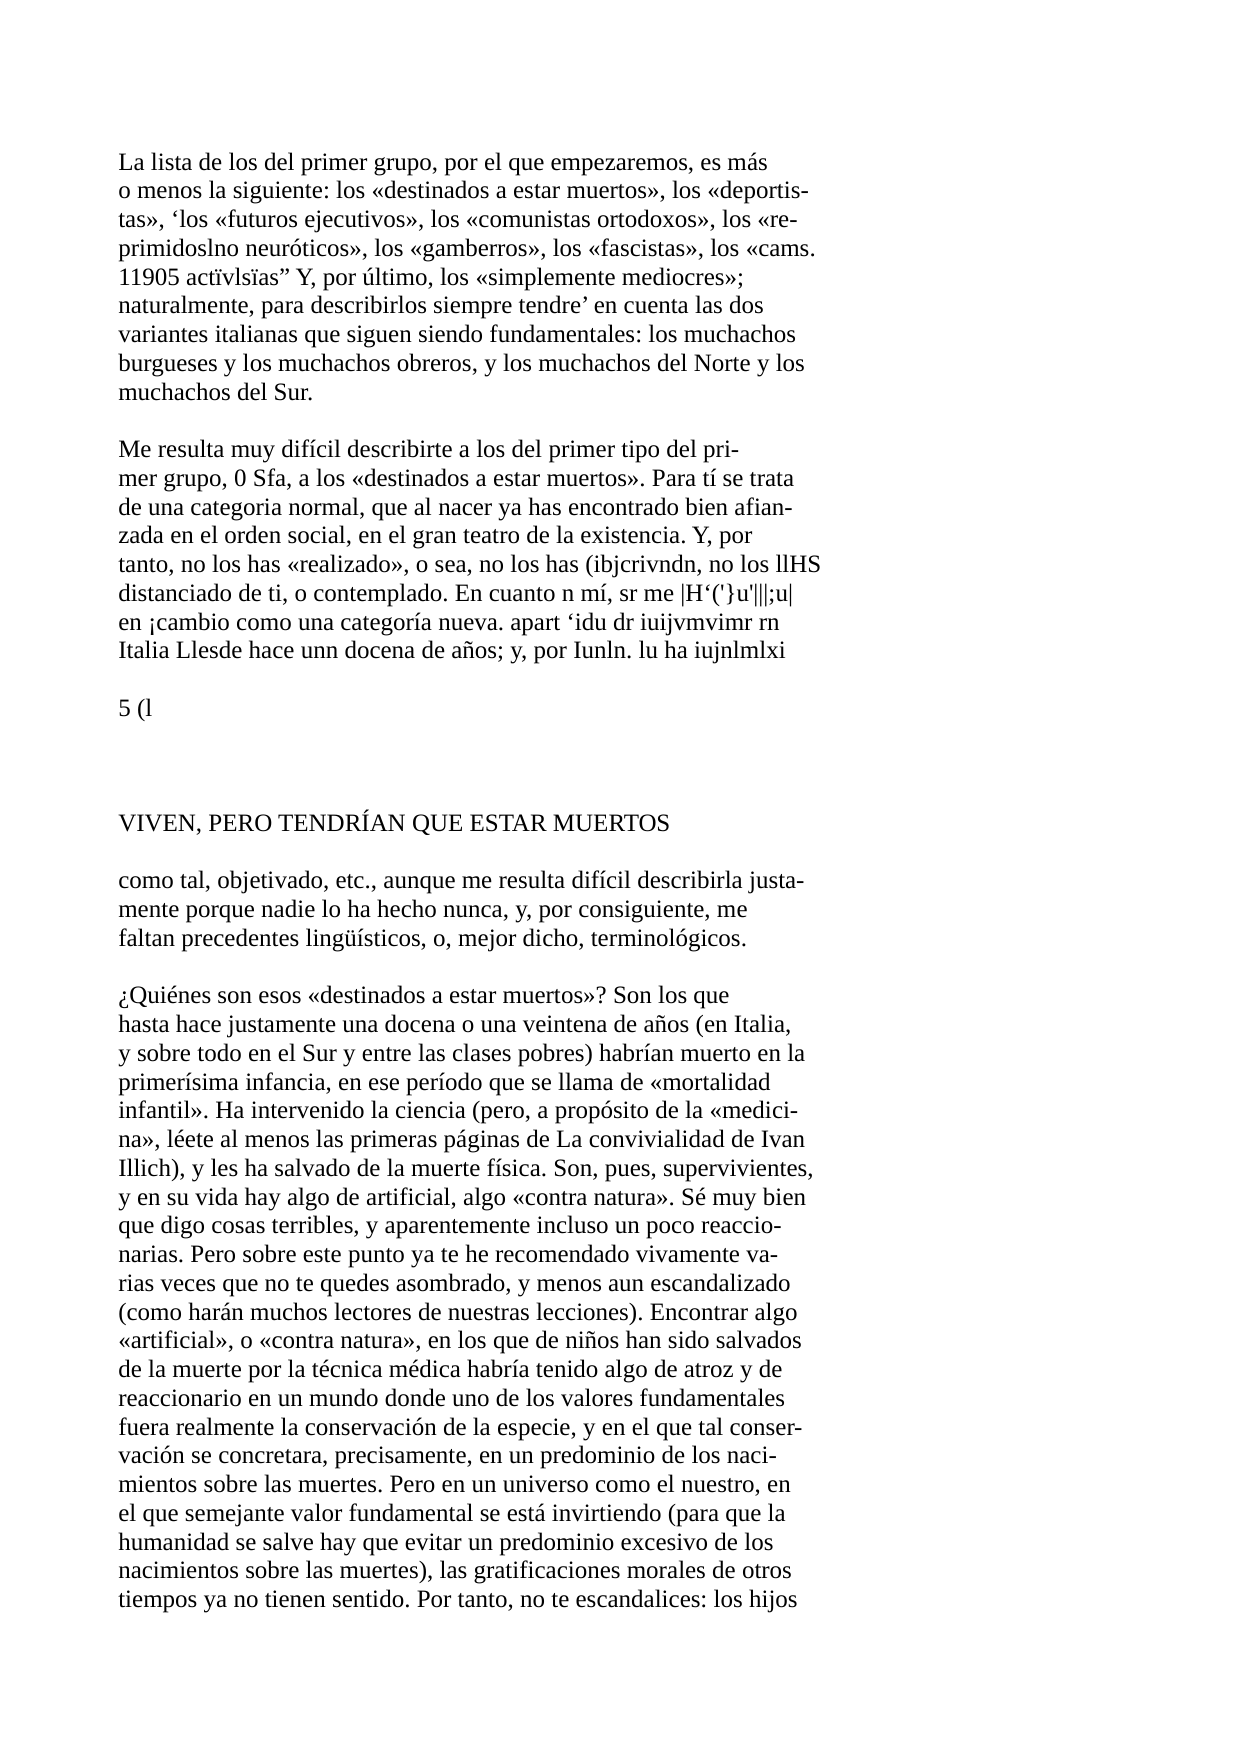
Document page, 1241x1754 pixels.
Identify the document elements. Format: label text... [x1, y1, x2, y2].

text variantes italianas que siguen siendo fundamentales: los muchachos [118, 319, 1122, 348]
text mientos sobre las muertes. Pero en un universo como el nuestro, en [118, 1469, 1122, 1498]
text «artificial», o «contra natura», en los que de niños han sido salvados [118, 1326, 1122, 1354]
text rias veces que no te quedes asombrado, y menos aun escandalizado [118, 1268, 1122, 1297]
text zada en el orden social, en el gran teatro de la existencia. Y, por [118, 521, 1122, 549]
text (como harán muchos lectores de nuestras lecciones). Encontrar algo [118, 1297, 1122, 1326]
text fuera realmente la conservación de la especie, y en el que tal conser- [118, 1412, 1122, 1441]
text 11905 actïvlsïas” Y, por último, los «simplemente mediocres»; [118, 262, 1122, 291]
text reaccionario en un mundo donde uno de los valores fundamentales [118, 1383, 1122, 1412]
text VIVEN, PERO TENDRÍAN QUE ESTAR MUERTOS [118, 808, 1122, 837]
text naturalmente, para describirlos siempre tendre’ en cuenta las dos [118, 291, 1122, 319]
text y sobre todo en el Sur y entre las clases pobres) habrían muerto en la [118, 1038, 1122, 1067]
text narias. Pero sobre este punto ya te he recomendado vivamente va- [118, 1239, 1122, 1268]
text o menos la siguiente: los «destinados a estar muertos», los «deportis- [118, 176, 1122, 204]
text el que semejante valor fundamental se está invirtiendo (para que la [118, 1498, 1122, 1527]
text 5 (l [118, 693, 1122, 722]
text como tal, objetivado, etc., aunque me resulta difícil describirla justa- [118, 866, 1122, 894]
text faltan precedentes lingüísticos, o, mejor dicho, terminológicos. [118, 923, 1122, 952]
text mente porque nadie lo ha hecho nunca, y, por consiguiente, me [118, 894, 1122, 923]
text distanciado de ti, o contemplado. En cuanto n mí, sr me |H‘('}u'|||;u| [118, 578, 1122, 607]
text Illich), y les ha salvado de la muerte física. Son, pues, supervivientes, [118, 1153, 1122, 1182]
text y en su vida hay algo de artificial, algo «contra natura». Sé muy bien [118, 1182, 1122, 1211]
text ¿Quiénes son esos «destinados a estar muertos»? Son los que [118, 981, 1122, 1009]
text primidoslno neuróticos», los «gamberros», los «fascistas», los «cams. [118, 233, 1122, 262]
text Italia Llesde hace unn docena de años; y, por Iunln. lu ha iujnlmlxi [118, 636, 1122, 664]
text humanidad se salve hay que evitar un predominio excesivo de los [118, 1527, 1122, 1556]
text de la muerte por la técnica médica habría tenido algo de atroz y de [118, 1354, 1122, 1383]
text La lista de los del primer grupo, por el que empezaremos, es más [118, 147, 1122, 176]
text primerísima infancia, en ese período que se llama de «mortalidad [118, 1067, 1122, 1096]
text en ¡cambio como una categoría nueva. apart ‘idu dr iuijvmvimr rn [118, 607, 1122, 636]
text mer grupo, 0 Sfa, a los «destinados a estar muertos». Para tí se trata [118, 463, 1122, 492]
text tas», ‘los «futuros ejecutivos», los «comunistas ortodoxos», los «re- [118, 204, 1122, 233]
text nacimientos sobre las muertes), las gratificaciones morales de otros [118, 1556, 1122, 1584]
text de una categoria normal, que al nacer ya has encontrado bien afian- [118, 492, 1122, 521]
text Me resulta muy difícil describirte a los del primer tipo del pri- [118, 434, 1122, 463]
text tiempos ya no tienen sentido. Por tanto, no te escandalices: los hijos [118, 1584, 1122, 1613]
text tanto, no los has «realizado», o sea, no los has (ibjcrivndn, no los llHS [118, 549, 1122, 578]
text hasta hace justamente una docena o una veintena de años (en Italia, [118, 1009, 1122, 1038]
text burgueses y los muchachos obreros, y los muchachos del Norte y los [118, 348, 1122, 377]
text na», léete al menos las primeras páginas de La convivialidad de Ivan [118, 1124, 1122, 1153]
text infantil». Ha intervenido la ciencia (pero, a propósito de la «medici- [118, 1096, 1122, 1124]
text muchachos del Sur. [118, 377, 1122, 406]
text vación se concretara, precisamente, en un predominio de los naci- [118, 1441, 1122, 1469]
text que digo cosas terribles, y aparentemente incluso un poco reaccio- [118, 1211, 1122, 1239]
